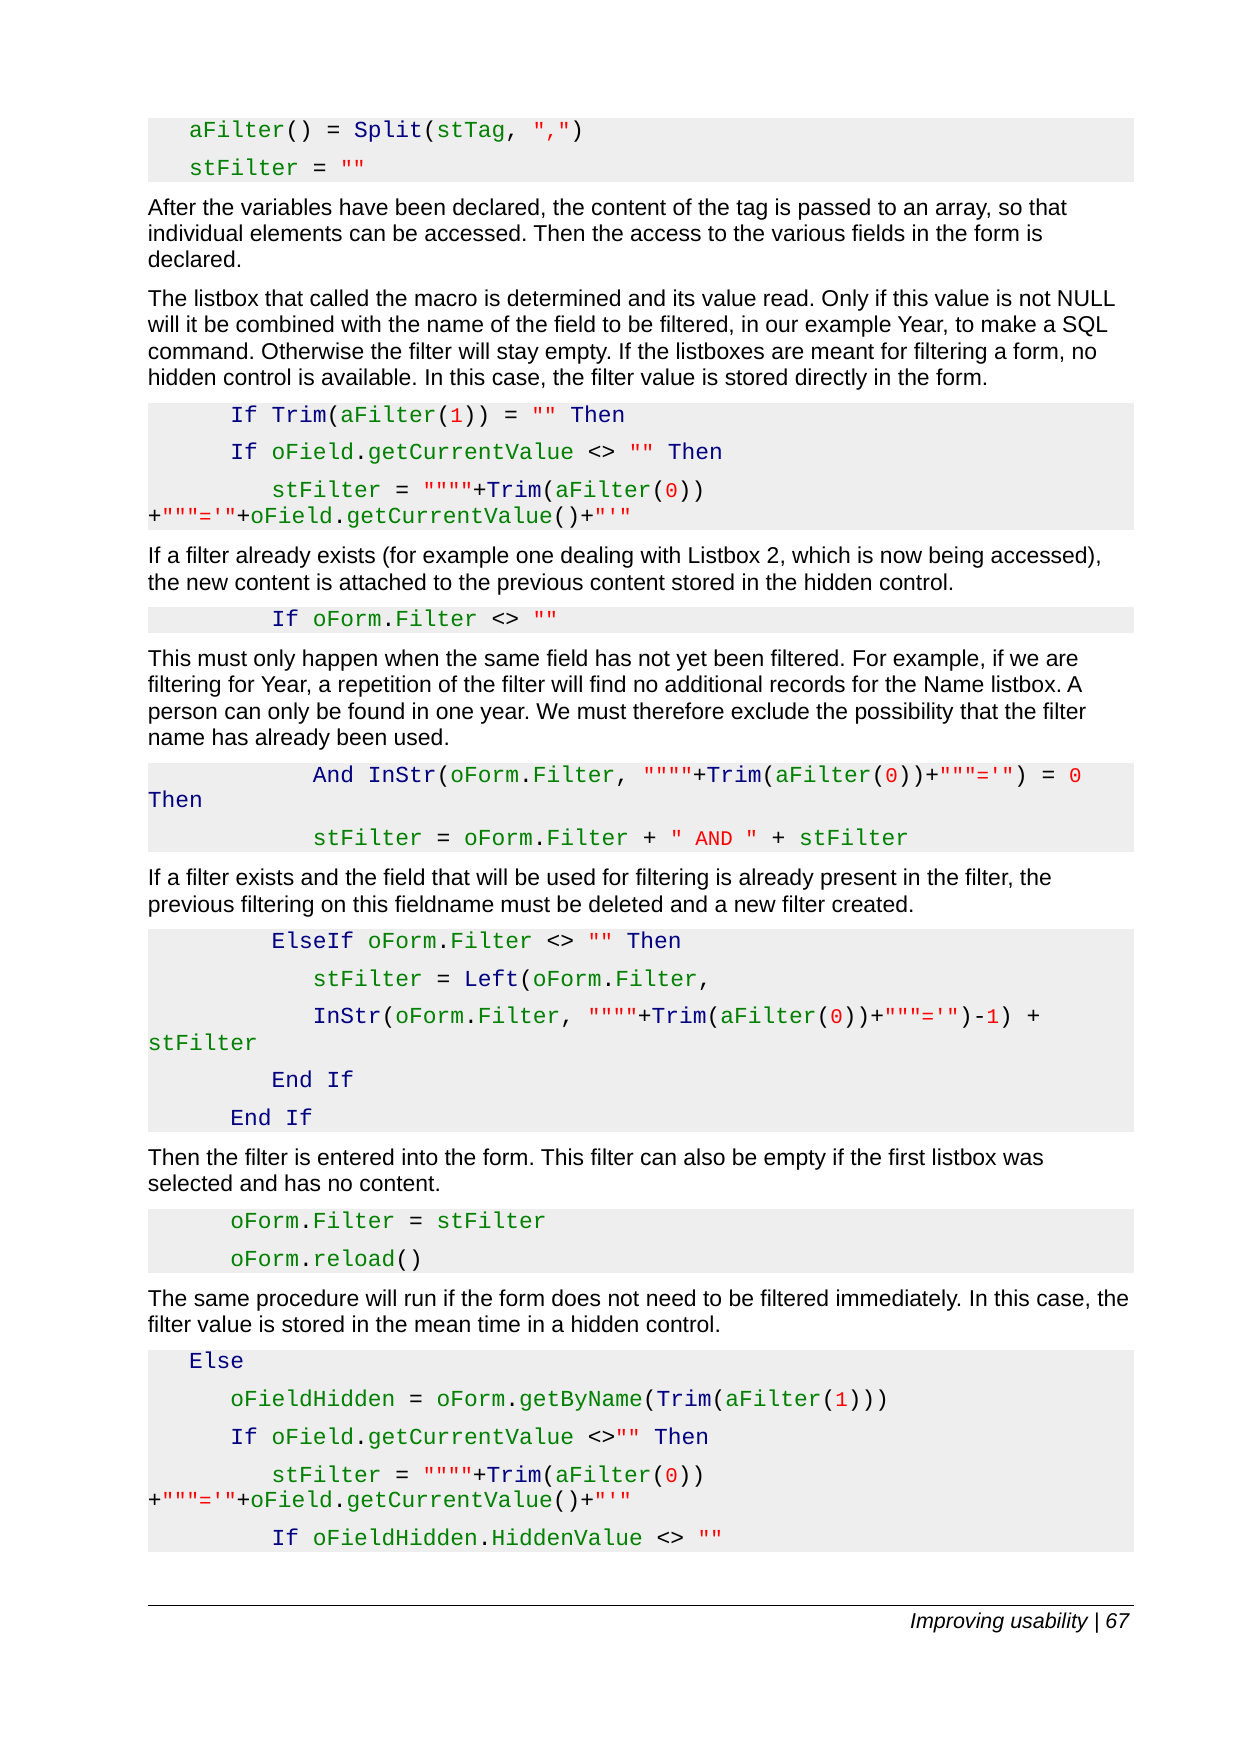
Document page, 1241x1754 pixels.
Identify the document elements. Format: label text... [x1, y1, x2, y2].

text If oForm.Filter <> "" [148, 607, 1134, 633]
text End If [148, 1068, 1134, 1094]
text If oFieldHidden.HiddenValue <> "" [148, 1527, 1134, 1552]
text stFilter = """"+Trim(aFilter(0))+"""='"+oField.getCurrentValue()+"'" [148, 478, 1134, 530]
text InStr(oForm.Filter, """"+Trim(aFilter(0))+"""='")-1) + stFilter [148, 1005, 1134, 1057]
text If Trim(aFilter(1)) = "" Then [148, 403, 1134, 429]
text stFilter = oForm.Filter + " AND " + stFilter [148, 827, 1134, 852]
text stFilter = """"+Trim(aFilter(0))+"""='"+oField.getCurrentValue()+"'" [148, 1463, 1134, 1515]
text oForm.reload() [148, 1247, 1134, 1273]
text If a filter exists and the field that will be used for filtering is already present in the filter, the previous filtering on this fieldname must be deleted and a new filter created. [148, 864, 1134, 917]
text Then the filter is entered into the form. This filter can also be empty if the first listbox was selected and has no content. [148, 1144, 1134, 1197]
text aFilter() = Split(stTag, ",") [148, 118, 1134, 144]
text oForm.Filter = stFilter [148, 1209, 1134, 1235]
text If a filter already exists (for example one dealing with Listbox 2, which is now being accessed), the new content is attached to the previous content stored in the hidden control. [148, 542, 1134, 595]
text The same procedure will run if the form does not need to be filtered immediately. In this case, the filter value is stored in the mean time in a hidden control. [148, 1284, 1134, 1337]
text End If [148, 1106, 1134, 1132]
text Else [148, 1350, 1134, 1376]
text oFieldHidden = oForm.getByName(Trim(aFilter(1))) [148, 1387, 1134, 1413]
text If oField.getCurrentValue <>"" Then [148, 1425, 1134, 1451]
text After the variables have been declared, the content of the tag is passed to an array, so that individual elements can be accessed. Then the access to the various fields in the form is declared. [148, 193, 1134, 273]
text The listbox that called the macro is determined and its value read. Only if this value is not NULL will it be combined with the name of the field to be filtered, in our example Year, to make a SQL command. Otherwise the filter will stay empty. If the listboxes are meant for filtering a form, no hidden control is available. In this case, the filter value is stored directly in the form. [148, 285, 1134, 391]
text If oField.getCurrentValue <> "" Then [148, 441, 1134, 467]
text stFilter = "" [148, 156, 1134, 182]
text And InStr(oForm.Filter, """"+Trim(aFilter(0))+"""='") = 0 Then [148, 763, 1134, 815]
text ElseIf oForm.Filter <> "" Then [148, 929, 1134, 955]
text stFilter = Left(oForm.Filter, [148, 967, 1134, 993]
text This must only happen when the same field has not yet been filtered. For example, if we are filtering for Year, a repetition of the filter will find no additional records for the Name listbox. A person can only be found in one year. We must therefore exclude the possibility that the filter name has already been used. [148, 645, 1134, 750]
